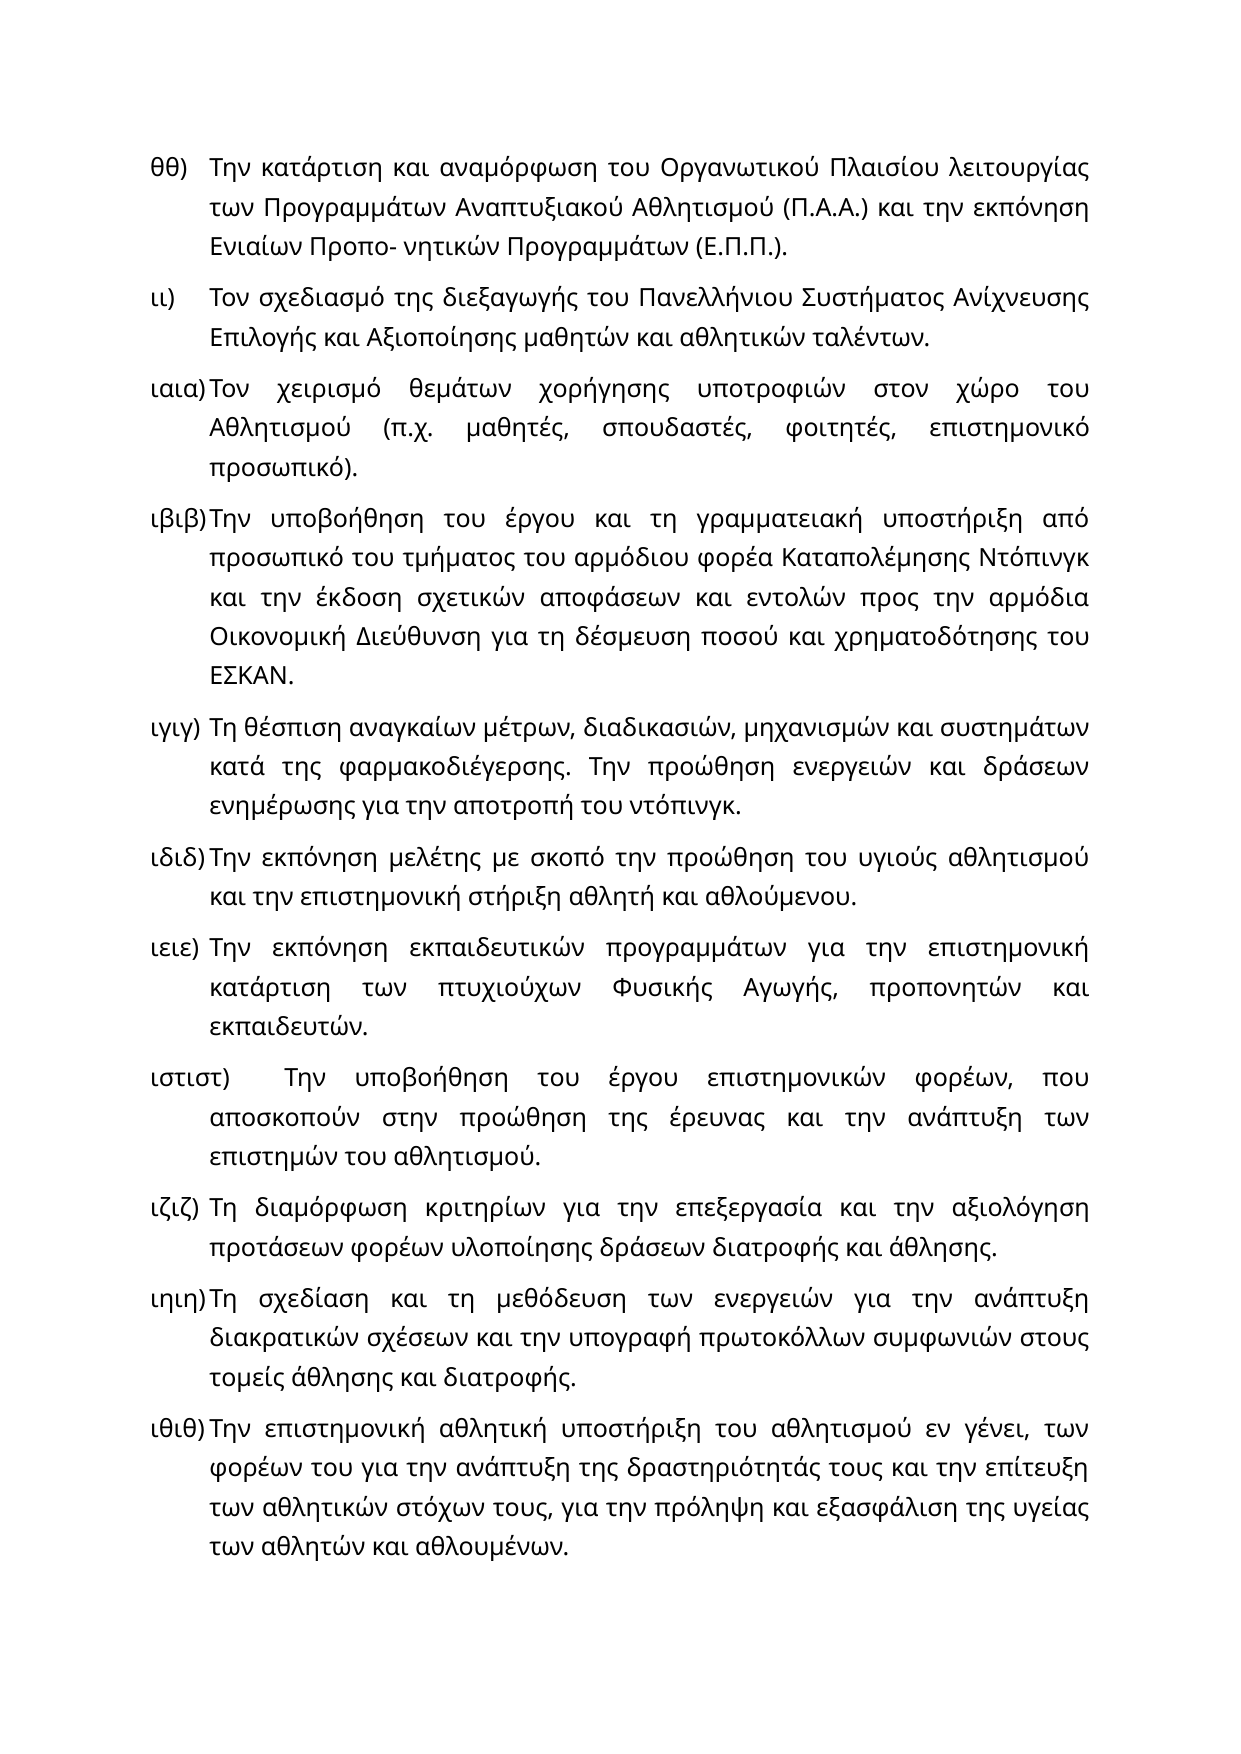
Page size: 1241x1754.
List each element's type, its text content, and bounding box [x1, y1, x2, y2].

list ιζιζ) Τη διαμόρφωση κριτηρίων για την επεξεργασία και την αξιολόγηση προτάσεων φορέων υλοποίησης δράσεων διατροφής και άθλησης. [150, 1190, 1090, 1263]
list ιειε) Την εκπόνηση εκπαιδευτικών προγραμμάτων για την επιστημονική κατάρτιση των πτυχιούχων Φυσικής Αγωγής, προπονητών και εκπαιδευτών. [150, 930, 1090, 1042]
list ιδιδ) Την εκπόνηση μελέτης με σκοπό την προώθηση του υγιούς αθλητισμού και την επιστημονική στήριξη αθλητή και αθλούμενου. [150, 839, 1090, 912]
list ιγιγ) Τη θέσπιση αναγκαίων μέτρων, διαδικασιών, μηχανισμών και συστημάτων κατά της φαρμακοδιέγερσης. Την προώθηση ενεργειών και δράσεων ενημέρωσης για την αποτροπή του ντόπινγκ. [150, 709, 1090, 822]
list ιι) Τον σχεδιασμό της διεξαγωγής του Πανελλήνιου Συστήματος Ανίχνευσης Επιλογής και Αξιοποίησης μαθητών και αθλητικών ταλέντων. [150, 280, 1090, 353]
list θθ) Την κατάρτιση και αναμόρφωση του Οργανωτικού Πλαισίου λειτουργίας των Προγραμμάτων Αναπτυξιακού Αθλητισμού (Π.Α.Α.) και την εκπόνηση Ενιαίων Προπο- νητικών Προγραμμάτων (Ε.Π.Π.). [150, 150, 1090, 262]
list ιαια) Τον χειρισμό θεμάτων χορήγησης υποτροφιών στον χώρο του Αθλητισμού (π.χ. μαθητές, σπουδαστές, φοιτητές, επιστημονικό προσωπικό). [150, 371, 1090, 483]
list ιβιβ) Την υποβοήθηση του έργου και τη γραμματειακή υποστήριξη από προσωπικό του τμήματος του αρμόδιου φορέα Καταπολέμησης Ντόπινγκ και την έκδοση σχετικών αποφάσεων και εντολών προς την αρμόδια Οικονομική Διεύθυνση για τη δέσμευση ποσού και χρηματοδότησης του ΕΣΚΑΝ. [150, 501, 1090, 692]
list ιστιστ) Την υποβοήθηση του έργου επιστημονικών φορέων, που αποσκοπούν στην προώθηση της έρευνας και την ανάπτυξη των επιστημών του αθλητισμού. [150, 1060, 1090, 1172]
list ιθιθ) Την επιστημονική αθλητική υποστήριξη του αθλητισμού εν γένει, των φορέων του για την ανάπτυξη της δραστηριότητάς τους και την επίτευξη των αθλητικών στόχων τους, για την πρόληψη και εξασφάλιση της υγείας των αθλητών και αθλουμένων. [150, 1411, 1090, 1562]
list ιηιη) Τη σχεδίαση και τη μεθόδευση των ενεργειών για την ανάπτυξη διακρατικών σχέσεων και την υπογραφή πρωτοκόλλων συμφωνιών στους τομείς άθλησης και διατροφής. [150, 1281, 1090, 1393]
